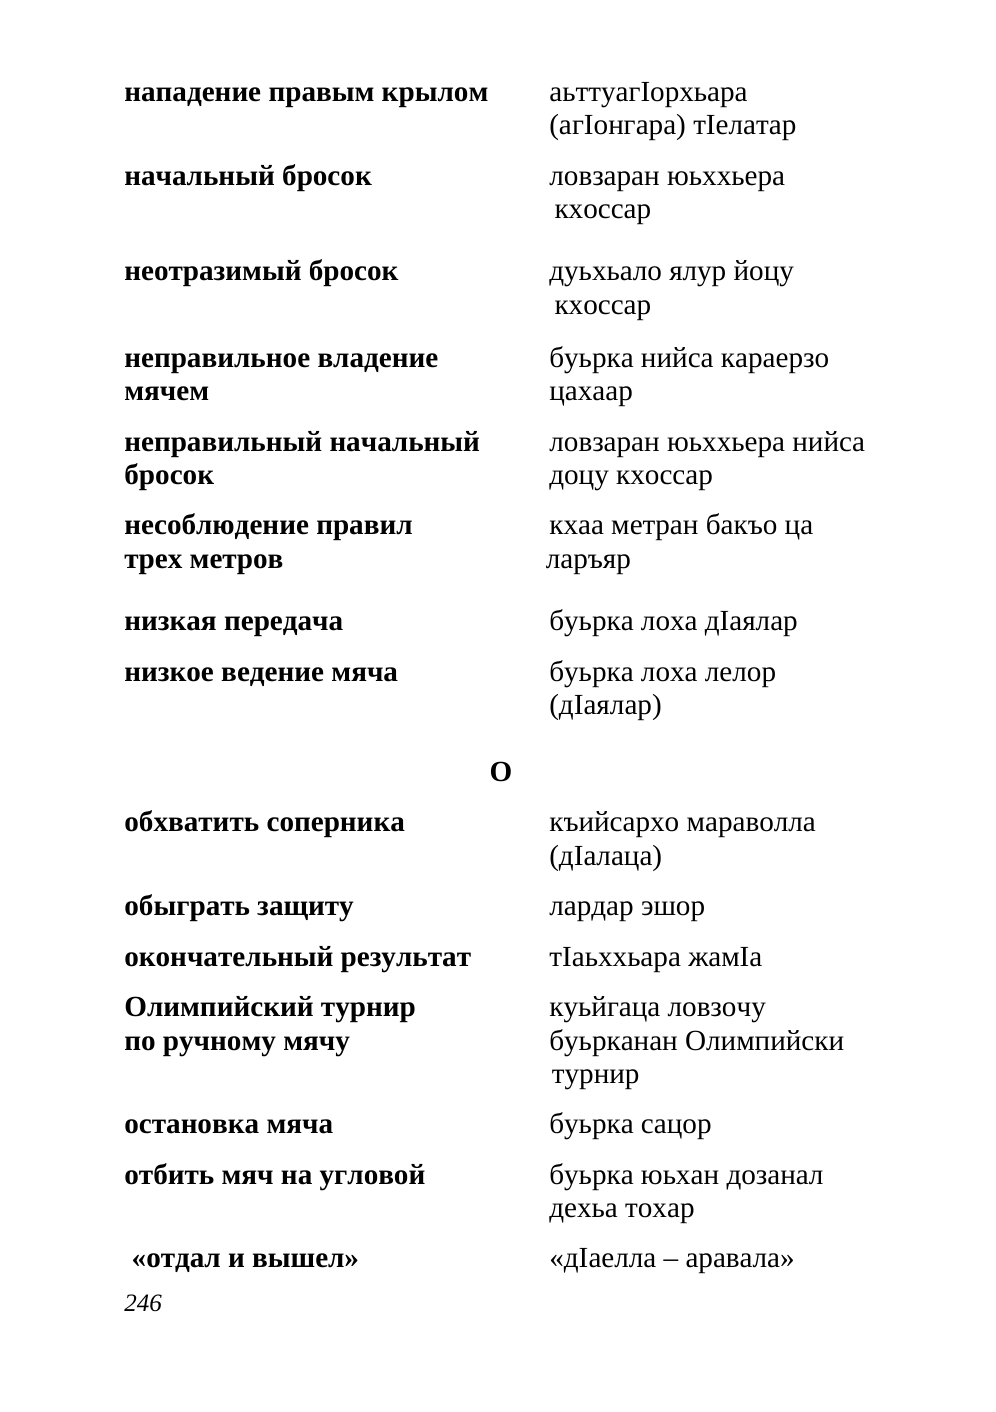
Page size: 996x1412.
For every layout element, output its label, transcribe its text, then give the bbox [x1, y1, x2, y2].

text (дIаялар) [124, 687, 877, 721]
text неправильное владение буьрка нийса караерзо [124, 340, 877, 373]
text нападение правым крылом аьттуагIорхьара [124, 74, 877, 107]
text неправильный начальный ловзаран юьххьера нийса [124, 424, 877, 457]
text «отдал и вышел» «дIаелла – аравала» [124, 1241, 877, 1274]
text обхватить соперника къийсархо мараволла [124, 804, 877, 838]
text кхоссар [124, 191, 877, 225]
text кхоссар [124, 287, 877, 321]
text дехьа тохар [124, 1190, 877, 1224]
text остановка мяча буьрка сацор [124, 1106, 877, 1140]
text несоблюдение правил кхаа метран бакъо ца трех метров ларъяр [124, 507, 877, 574]
text неотразимый бросок дуьхьало ялур йоцу [124, 253, 877, 287]
text турнир [124, 1056, 877, 1090]
text (дIалаца) [124, 838, 877, 872]
text (агIонгара) тIелатар [124, 107, 877, 141]
text отбить мяч на угловой буьрка юьхан дозанал [124, 1157, 877, 1190]
text бросок доцу кхоссар [124, 457, 877, 491]
text по ручному мячу буьрканан Олимпийски [124, 1023, 877, 1056]
text О [124, 754, 877, 788]
text обыграть защиту лардар эшор [124, 888, 877, 922]
text Олимпийский турнир куьйгаца ловзочу [124, 989, 877, 1023]
text мячем цахаар [124, 373, 877, 407]
text низкое ведение мяча буьрка лоха лелор [124, 654, 877, 687]
text начальный бросок ловзаран юьххьера [124, 158, 877, 191]
text окончательный результат тIаьххьара жамIа [124, 939, 877, 972]
text низкая передача буьрка лоха дIаялар [124, 603, 877, 637]
